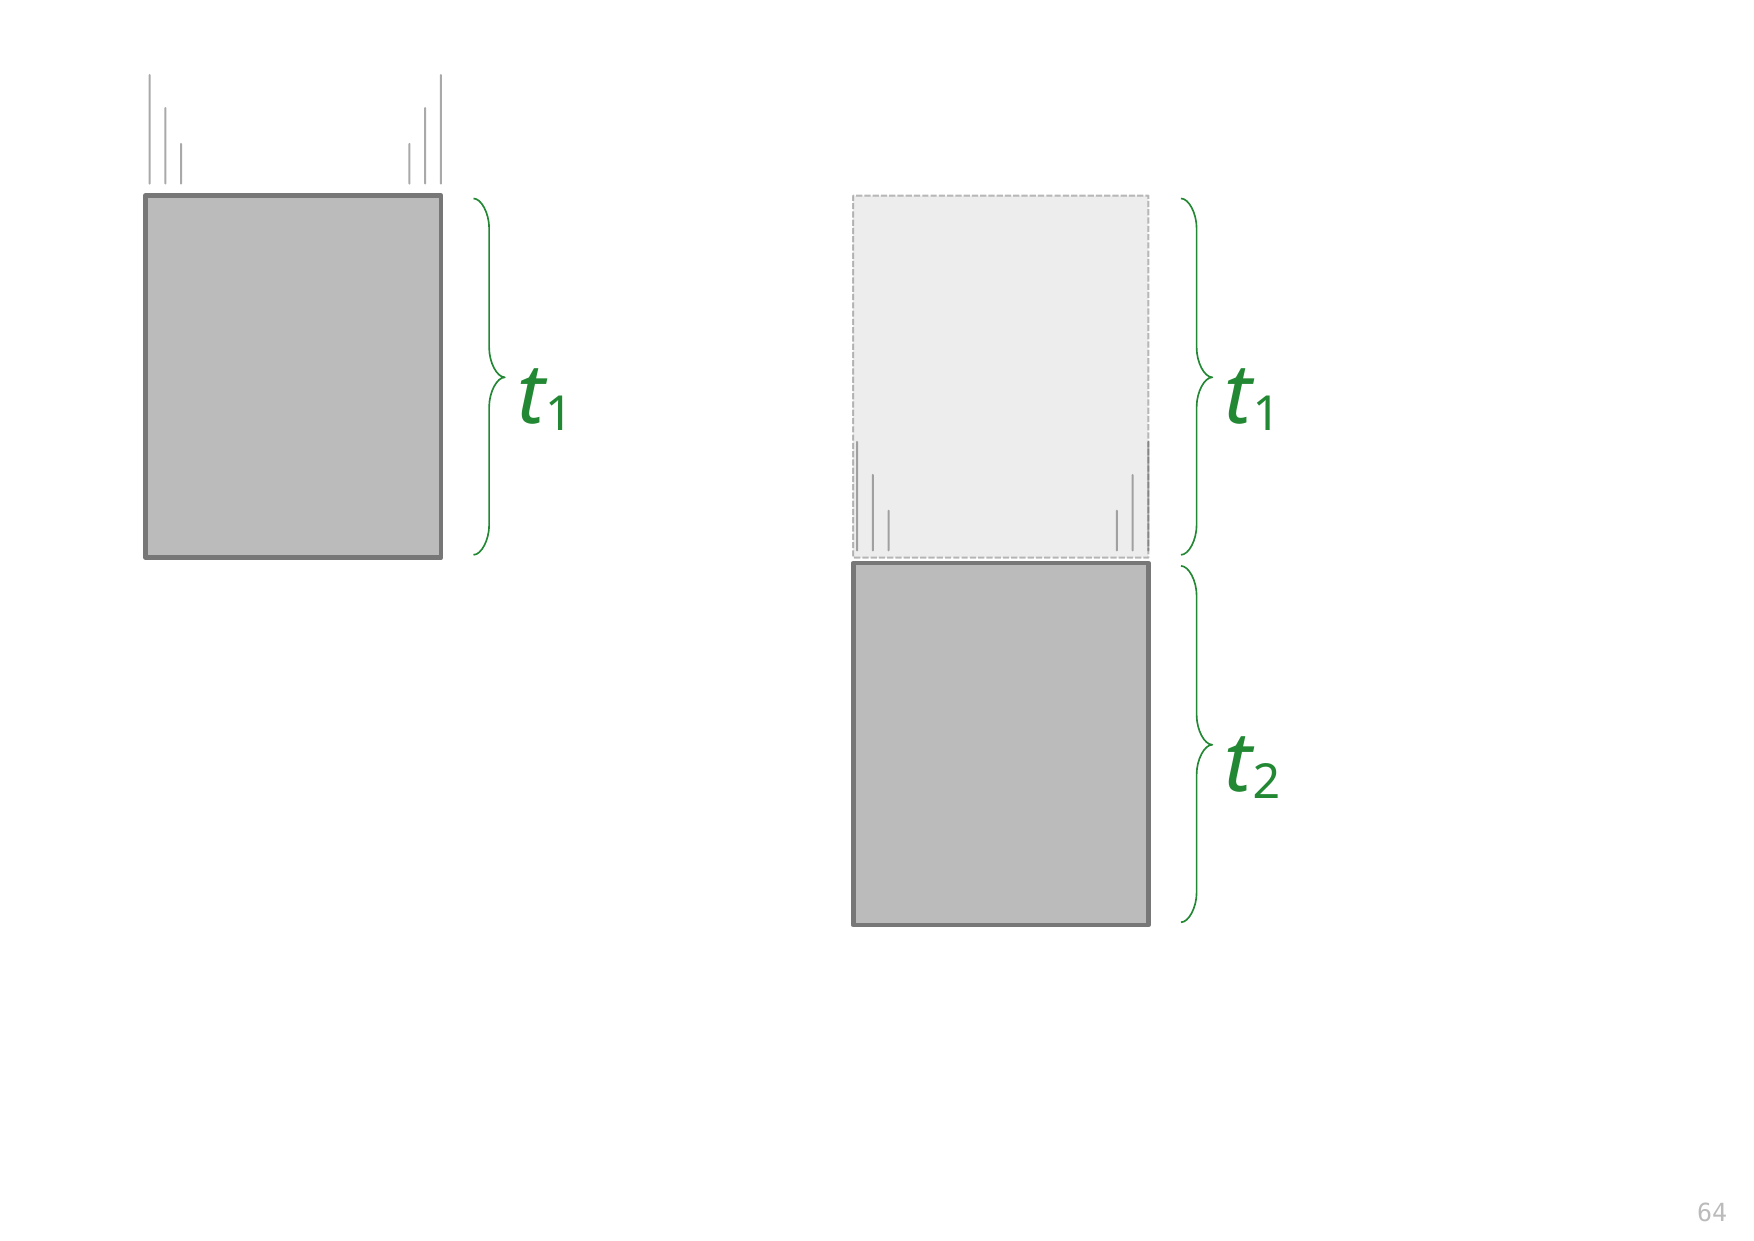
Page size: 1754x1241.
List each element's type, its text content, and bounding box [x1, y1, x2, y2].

text_box t1 [1209, 327, 1292, 426]
text_box t2 [1209, 695, 1292, 794]
text_box t1 [502, 327, 585, 426]
text_box [145, 195, 441, 558]
text_box [853, 563, 1149, 926]
text_box [853, 195, 1149, 558]
